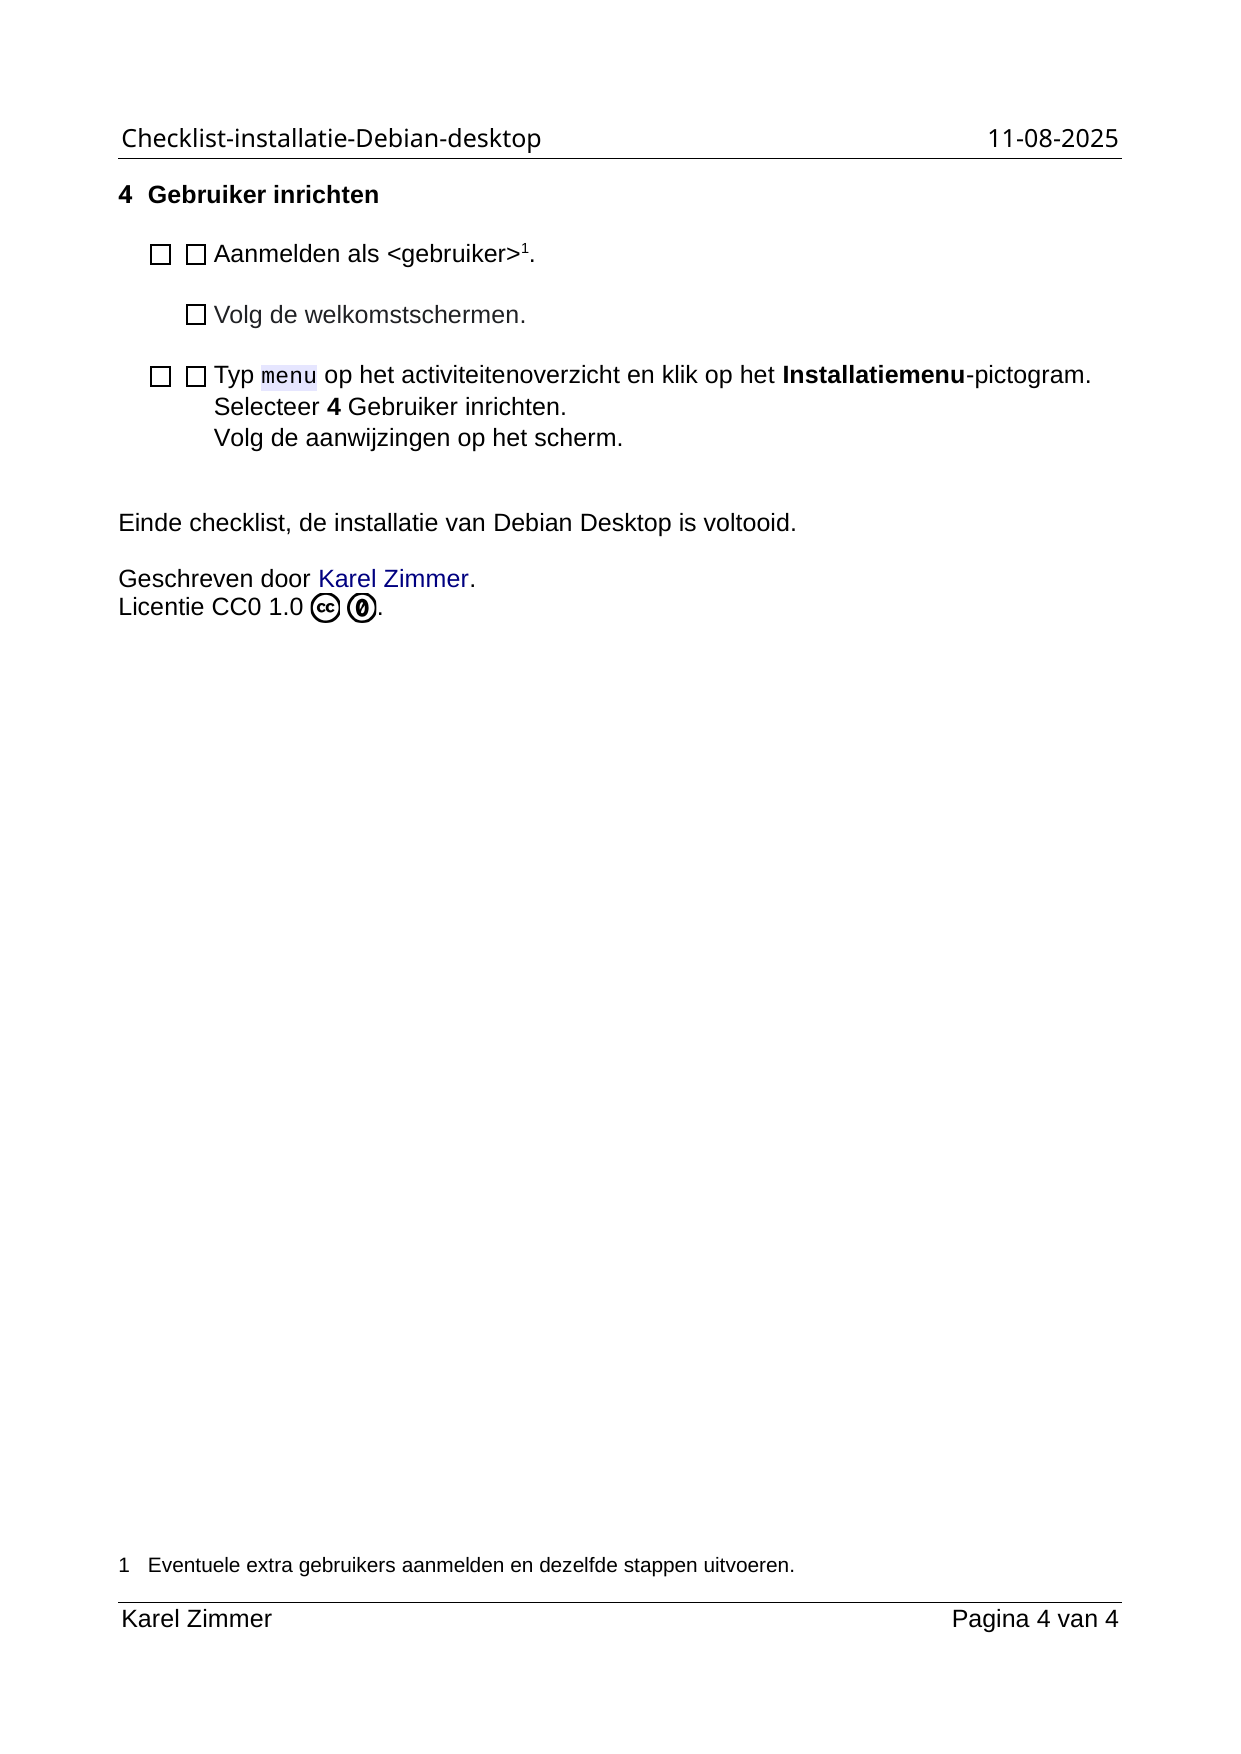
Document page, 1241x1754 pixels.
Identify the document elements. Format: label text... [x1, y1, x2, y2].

text Einde checklist, de installatie van Debian Desktop is voltooid. [118, 509, 1122, 537]
table_cell [142, 269, 177, 300]
list Gebruiker inrichten [118, 177, 1122, 211]
list . [377, 593, 1122, 622]
table_cell [118, 423, 142, 453]
table_cell [118, 269, 142, 300]
table_cell [142, 330, 177, 360]
table_cell [177, 269, 213, 300]
table_cell [177, 392, 213, 422]
picture [310, 593, 340, 623]
table_cell [142, 423, 177, 453]
list Licentie CC0 1.0 [118, 593, 310, 622]
list Geschreven door Karel Zimmer. [118, 565, 1122, 593]
picture [347, 593, 377, 623]
table_cell [213, 269, 1122, 300]
table_cell Selecteer 4 Gebruiker inrichten. [213, 392, 1122, 422]
table_header [142, 239, 177, 269]
table_cell Volg de welkomstschermen. [213, 300, 1122, 330]
table_cell [118, 360, 142, 392]
table_header [118, 239, 142, 269]
table_header Aanmelden als <gebruiker>. [213, 239, 1122, 269]
table_cell [177, 330, 213, 360]
table_cell [213, 330, 1122, 360]
table_cell [177, 423, 213, 453]
table_cell [142, 360, 177, 392]
table_cell Typ menu op het activiteitenoverzicht en klik op het Installatiemenu-pictogram. [213, 360, 1122, 392]
table_cell [142, 392, 177, 422]
table_header [177, 239, 213, 269]
table_cell [177, 360, 213, 392]
table_cell [118, 392, 142, 422]
table_cell [118, 300, 142, 330]
table_cell [177, 300, 213, 330]
table_cell Volg de aanwijzingen op het scherm. [213, 423, 1122, 453]
table_cell [118, 330, 142, 360]
table_cell [142, 300, 177, 330]
